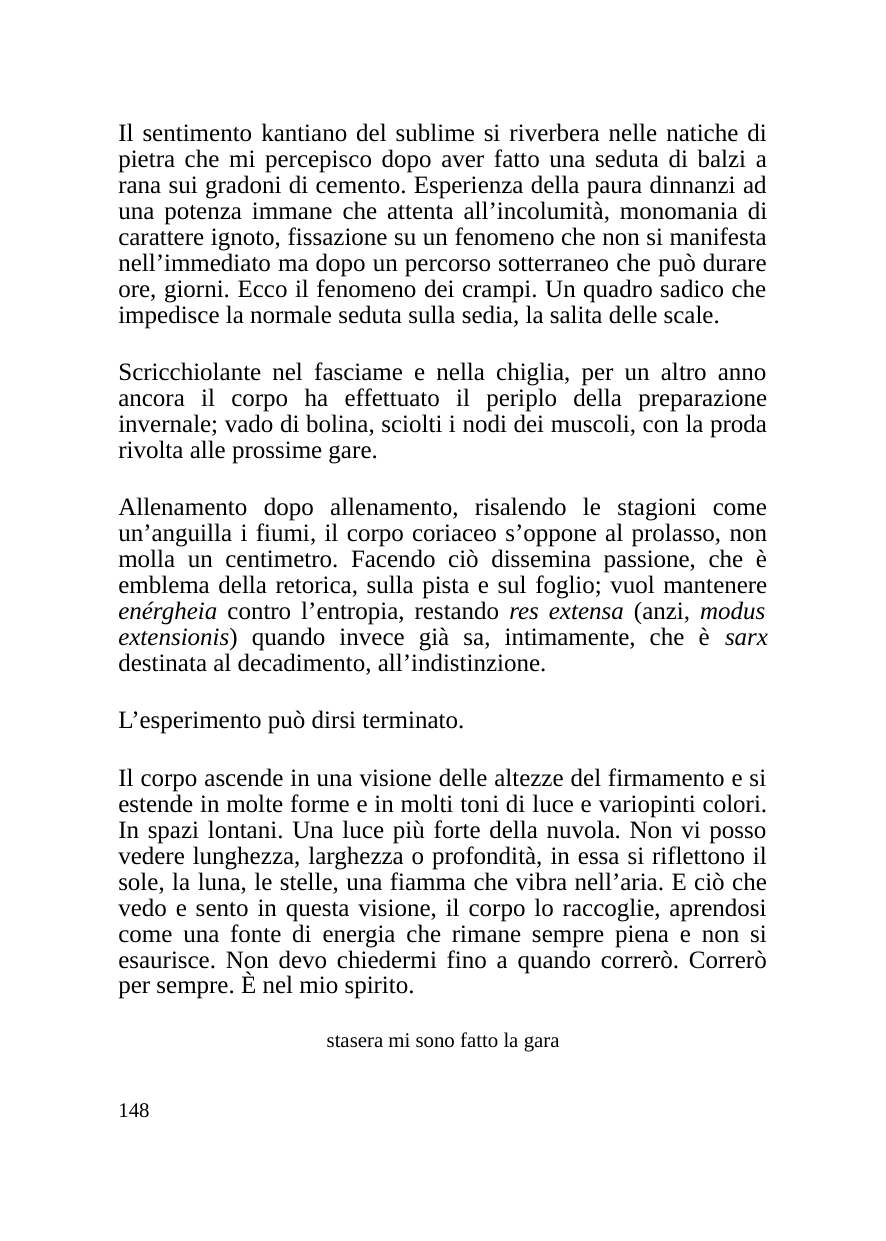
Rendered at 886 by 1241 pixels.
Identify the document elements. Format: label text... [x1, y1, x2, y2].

text Allenamento dopo allenamento, risalendo le stagioni come un’anguilla i fiumi, il corpo coriaceo s’oppone al prolasso, non molla un centimetro. Facendo ciò dissemina passione, che è emblema della retorica, sulla pista e sul foglio; vuol mantenere enérgheia contro l’entropia, restando res extensa (anzi, modus extensionis) quando invece già sa, intimamente, che è sarx destinata al decadimento, all’indistinzione. [118, 492, 768, 677]
text L’esperimento può dirsi terminato. [118, 706, 768, 734]
text Il sentimento kantiano del sublime si riverbera nelle natiche di pietra che mi percepisco dopo aver fatto una seduta di balzi a rana sui gradoni di cemento. Esperienza della paura dinnanzi ad una potenza immane che attenta all’incolumità, monomania di carattere ignoto, fissazione su un fenomeno che non si manifesta nell’immediato ma dopo un percorso sotterraneo che può durare ore, giorni. Ecco il fenomeno dei crampi. Un quadro sadico che impedisce la normale seduta sulla sedia, la salita delle scale. [118, 118, 768, 328]
text Il corpo ascende in una visione delle altezze del firmamento e si estende in molte forme e in molti toni di luce e variopinti colori. In spazi lontani. Una luce più forte della nuvola. Non vi posso vedere lunghezza, larghezza o profondità, in essa si riflettono il sole, la luna, le stelle, una fiamma che vibra nell’aria. E ciò che vedo e sento in questa visione, il corpo lo raccoglie, aprendosi come una fonte di energia che rimane sempre piena e non si esaurisce. Non devo chiedermi fino a quando correrò. Correrò per sempre. È nel mio spirito. [118, 763, 768, 999]
text stasera mi sono fatto la gara [118, 1028, 768, 1052]
text Scricchiolante nel fasciame e nella chiglia, per un altro anno ancora il corpo ha effettuato il periplo della preparazione invernale; vado di bolina, sciolti i nodi dei muscoli, con la proda rivolta alle prossime gare. [118, 357, 768, 464]
